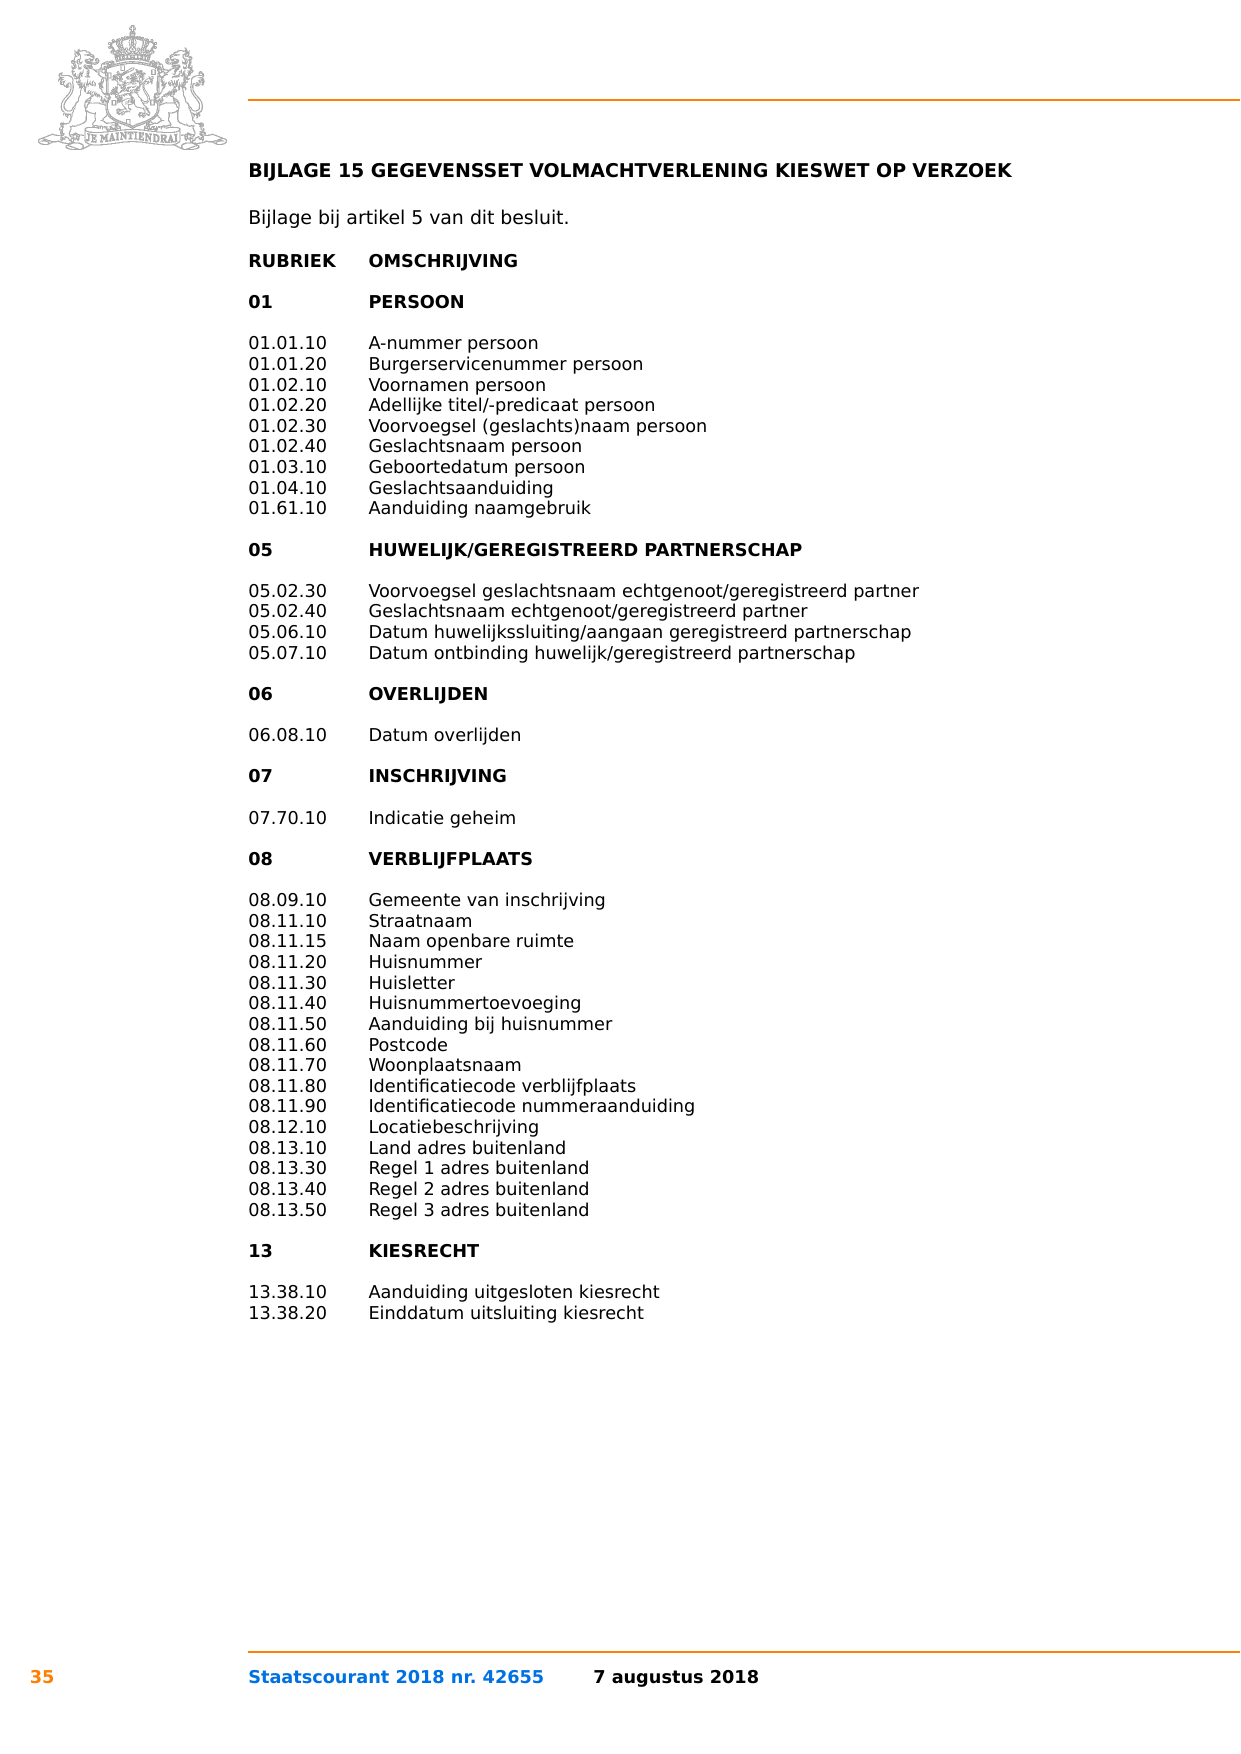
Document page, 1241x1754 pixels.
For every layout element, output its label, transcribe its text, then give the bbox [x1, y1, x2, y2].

table_cell Locatiebeschrijving [363, 1117, 1163, 1138]
table_cell Einddatum uitsluiting kiesrecht [363, 1303, 1163, 1323]
table_cell Aanduiding bij huisnummer [363, 1014, 1163, 1034]
table_cell [363, 746, 1163, 766]
table_cell Aanduiding uitgesloten kiesrecht [363, 1282, 1163, 1303]
table_cell 05.06.10 [248, 622, 362, 643]
table_cell Indicatie geheim [363, 808, 1163, 828]
table_cell 01.03.10 [248, 457, 362, 478]
table_cell [248, 787, 362, 808]
table_cell Geslachtsnaam echtgenoot/geregistreerd partner [363, 601, 1163, 622]
table_cell Woonplaatsnaam [363, 1055, 1163, 1076]
table_cell [363, 1261, 1163, 1282]
table_cell 07.70.10 [248, 808, 362, 828]
table_cell 08.11.15 [248, 931, 362, 952]
table_cell 05.02.40 [248, 601, 362, 622]
table_cell Straatnaam [363, 911, 1163, 931]
table_cell Voornamen persoon [363, 375, 1163, 395]
table_cell Geslachtsnaam persoon [363, 436, 1163, 457]
table_cell 05.02.30 [248, 581, 362, 601]
table_cell [248, 271, 362, 292]
table_cell 08.11.10 [248, 911, 362, 931]
table_cell 01 [248, 292, 362, 313]
table_cell 08.13.30 [248, 1158, 362, 1179]
table_cell Voorvoegsel geslachtsnaam echtgenoot/geregistreerd partner [363, 581, 1163, 601]
table_cell Regel 3 adres buitenland [363, 1200, 1163, 1220]
table_cell [363, 1220, 1163, 1241]
table_cell HUWELIJK/GEREGISTREERD PARTNERSCHAP [363, 540, 1163, 560]
table_cell [363, 705, 1163, 725]
table_cell Identificatiecode verblijfplaats [363, 1076, 1163, 1096]
table_cell Datum huwelijkssluiting/aangaan geregistreerd partnerschap [363, 622, 1163, 643]
subtitle BIJLAGE 15 GEGEVENSSET VOLMACHTVERLENING KIESWET OP VERZOEK [248, 160, 1163, 182]
table_cell [248, 313, 362, 333]
table_cell 08.09.10 [248, 890, 362, 911]
table_cell [363, 519, 1163, 539]
table_cell 05 [248, 540, 362, 560]
table_cell Gemeente van inschrijving [363, 890, 1163, 911]
table_cell Huisletter [363, 973, 1163, 993]
table_cell 08.13.10 [248, 1138, 362, 1158]
table_cell 01.01.10 [248, 333, 362, 354]
table_cell [248, 828, 362, 849]
table_cell OVERLIJDEN [363, 684, 1163, 704]
table_cell 08.11.20 [248, 952, 362, 973]
table_cell Regel 2 adres buitenland [363, 1179, 1163, 1199]
table_cell [363, 313, 1163, 333]
table_cell 08.11.40 [248, 993, 362, 1014]
table_cell 06 [248, 684, 362, 704]
table_cell 08.11.70 [248, 1055, 362, 1076]
table_cell 05.07.10 [248, 643, 362, 663]
table_cell [363, 828, 1163, 849]
table_cell 01.02.30 [248, 416, 362, 436]
picture [38, 25, 227, 150]
table_cell PERSOON [363, 292, 1163, 313]
table_cell Datum overlijden [363, 725, 1163, 746]
table_cell KIESRECHT [363, 1241, 1163, 1261]
table_cell 06.08.10 [248, 725, 362, 746]
table_cell 07 [248, 766, 362, 787]
table_cell [248, 1261, 362, 1282]
table_cell 08.13.40 [248, 1179, 362, 1199]
table_cell Identificatiecode nummeraanduiding [363, 1096, 1163, 1117]
table_cell 01.01.20 [248, 354, 362, 374]
table_cell [248, 560, 362, 581]
table_cell [248, 705, 362, 725]
table_cell 08.11.90 [248, 1096, 362, 1117]
table_cell Geslachtsaanduiding [363, 478, 1163, 498]
table_cell [363, 663, 1163, 684]
table_cell 08.13.50 [248, 1200, 362, 1220]
table_cell Land adres buitenland [363, 1138, 1163, 1158]
table_cell [248, 519, 362, 539]
table_cell Burgerservicenummer persoon [363, 354, 1163, 374]
table_cell A-nummer persoon [363, 333, 1163, 354]
text Bijlage bij artikel 5 van dit besluit. [248, 207, 1163, 229]
table_cell 01.02.10 [248, 375, 362, 395]
table_cell Aanduiding naamgebruik [363, 498, 1163, 519]
table_cell Regel 1 adres buitenland [363, 1158, 1163, 1179]
table_cell [363, 560, 1163, 581]
table_cell 08.12.10 [248, 1117, 362, 1138]
table_cell Adellijke titel/-predicaat persoon [363, 395, 1163, 416]
table_cell 13.38.10 [248, 1282, 362, 1303]
table_cell [363, 787, 1163, 808]
table_cell [248, 746, 362, 766]
table_cell 01.02.40 [248, 436, 362, 457]
table_cell 08.11.60 [248, 1035, 362, 1055]
table_cell [363, 271, 1163, 292]
table_cell 13.38.20 [248, 1303, 362, 1323]
table_cell Huisnummertoevoeging [363, 993, 1163, 1014]
table_cell Voorvoegsel (geslachts)naam persoon [363, 416, 1163, 436]
table_cell 08.11.80 [248, 1076, 362, 1096]
table_cell [248, 1220, 362, 1241]
table_cell Geboortedatum persoon [363, 457, 1163, 478]
table_cell 08.11.30 [248, 973, 362, 993]
table_cell [363, 870, 1163, 890]
table_cell [248, 870, 362, 890]
table_cell 08.11.50 [248, 1014, 362, 1034]
table_cell Huisnummer [363, 952, 1163, 973]
table_header OMSCHRIJVING [363, 251, 1163, 271]
table_cell 01.61.10 [248, 498, 362, 519]
table_cell INSCHRIJVING [363, 766, 1163, 787]
table_cell Postcode [363, 1035, 1163, 1055]
table_cell 01.04.10 [248, 478, 362, 498]
table_cell VERBLIJFPLAATS [363, 849, 1163, 869]
table_cell Datum ontbinding huwelijk/geregistreerd partnerschap [363, 643, 1163, 663]
table_cell 08 [248, 849, 362, 869]
table_cell 01.02.20 [248, 395, 362, 416]
table_cell Naam openbare ruimte [363, 931, 1163, 952]
table_header RUBRIEK [248, 251, 362, 271]
table_cell [248, 663, 362, 684]
table_cell 13 [248, 1241, 362, 1261]
